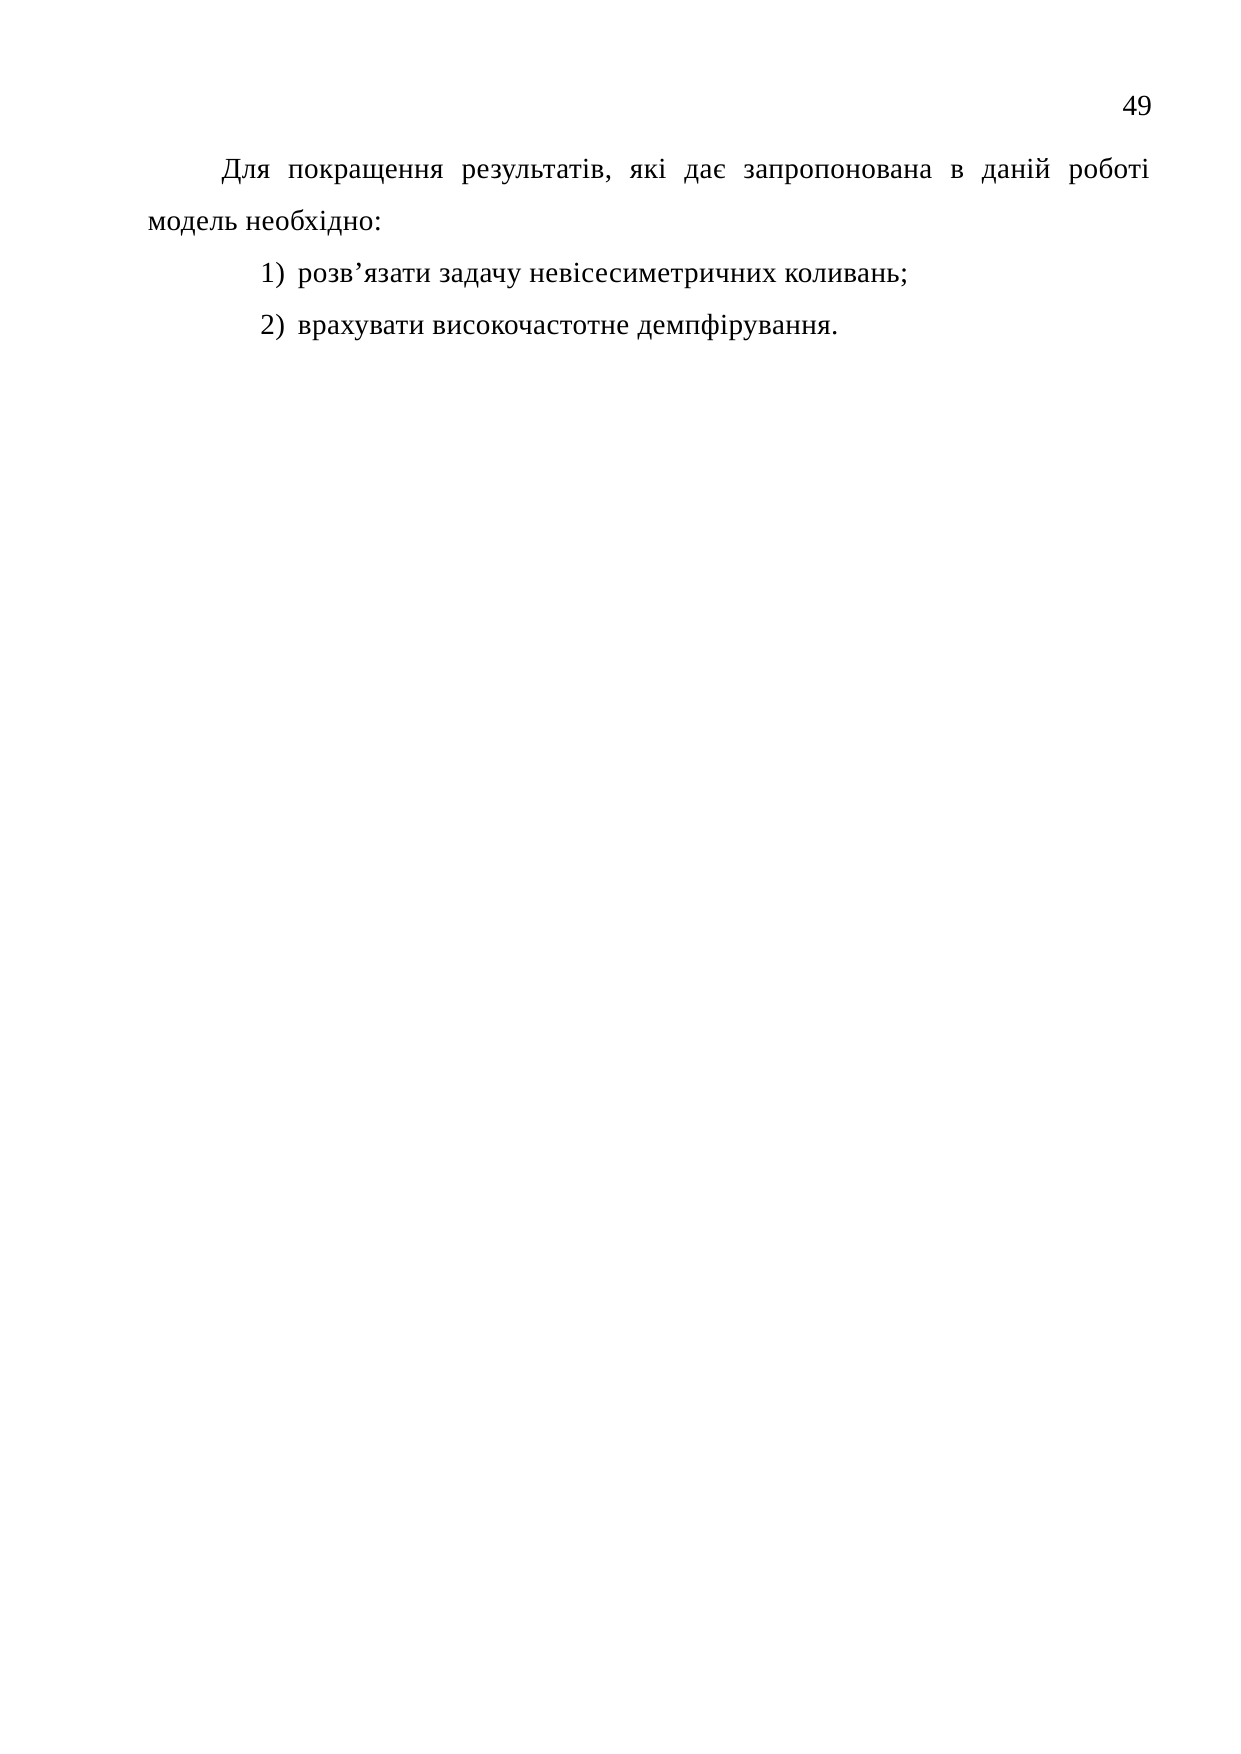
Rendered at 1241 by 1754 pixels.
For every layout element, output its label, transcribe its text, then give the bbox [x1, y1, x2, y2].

list врахувати високочастотне демпфірування. [260, 307, 1152, 341]
list розв’язати задачу невісесиметричних коливань; [260, 256, 1152, 289]
text Для покращення результатів, які дає запропонована в даній роботі модель необхідно: [148, 152, 1152, 237]
